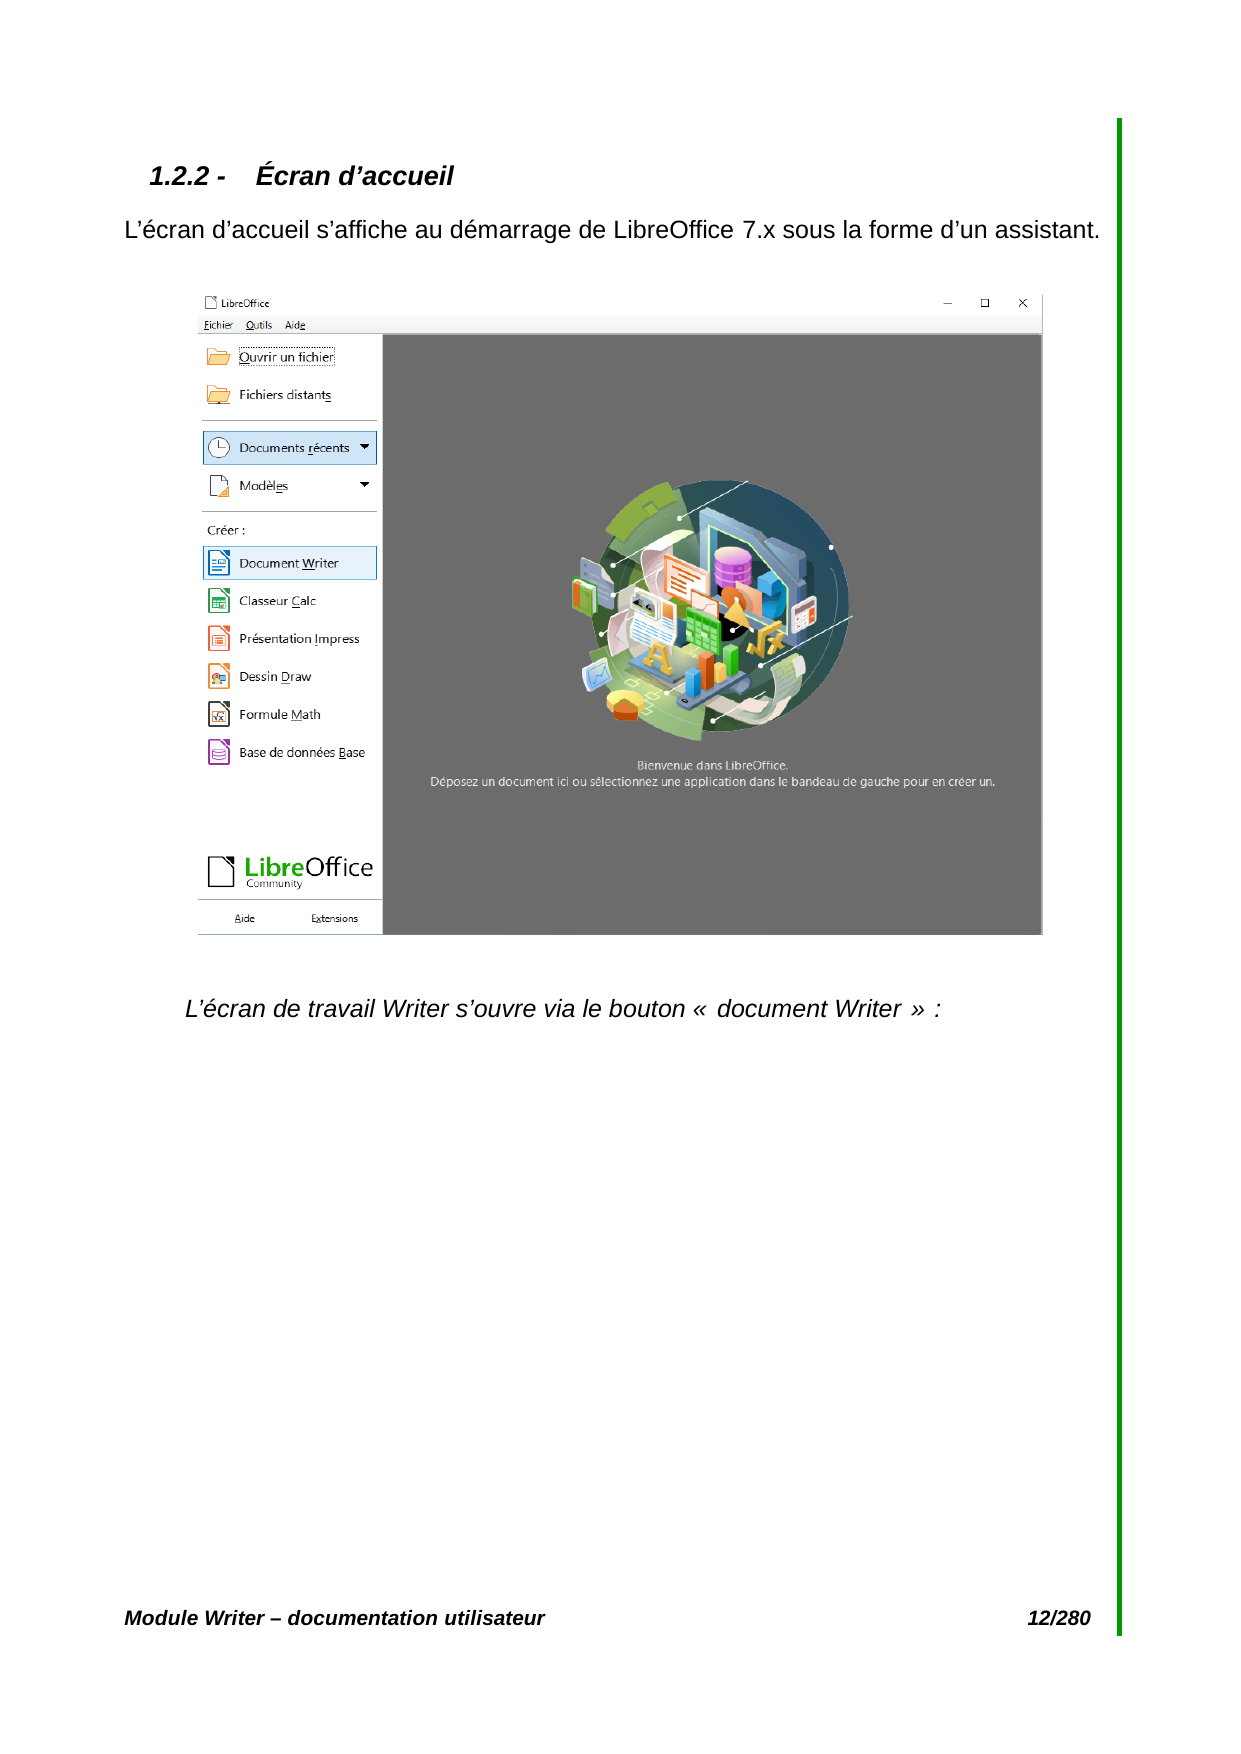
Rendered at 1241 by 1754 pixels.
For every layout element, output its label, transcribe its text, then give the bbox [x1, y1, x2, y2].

text L’écran d’accueil s’affiche au démarrage de LibreOffice 7.x sous la forme d’un assistant. [124, 215, 1111, 244]
picture [197, 295, 1043, 935]
text L’écran de travail Writer s’ouvre via le bouton « document Writer » : [185, 285, 1111, 1023]
subtitle Écran d’accueil [149, 159, 1111, 191]
